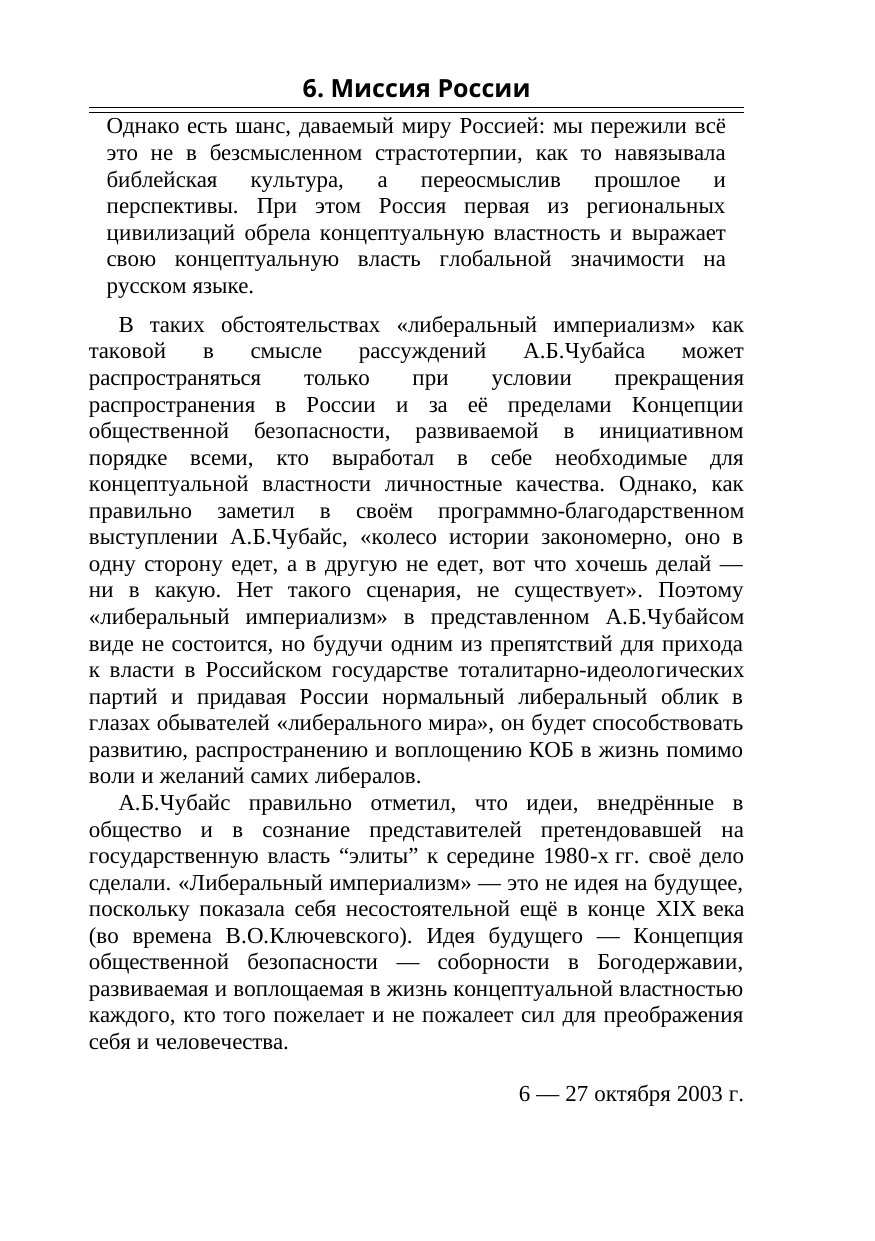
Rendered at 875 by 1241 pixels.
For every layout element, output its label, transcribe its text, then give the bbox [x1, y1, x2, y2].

text Однако есть шанс, даваемый миру Россией: мы пережили всё это не в безсмысленном страстотерпии, как то навязывала библейская культура, а переосмыслив прошлое и перспективы. При этом Россия первая из региональных цивилизаций обрела концептуальную властность и выражает свою концептуальную власть глобальной значимости на русском языке. [106, 113, 726, 298]
text А.Б.Чубайс правильно отметил, что идеи, внедрённые в общество и в сознание представителей претендовавшей на государственную власть “элиты” к середине 1980‑х гг. своё дело сделали. «Либеральный империализм» — это не идея на будущее, поскольку показала себя несостоятельной ещё в конце XIX века (во времена В.О.Ключевского). Идея будущего — Концепция общественной безопасности — соборности в Богодержавии, развиваемая и воплощаемая в жизнь концептуальной властностью каждого, кто того пожелает и не пожалеет сил для преображения себя и человечества. [89, 789, 744, 1054]
text В таких обстоятельствах «либеральный империализм» как таковой в смысле рассуждений А.Б.Чубайса может распространяться только при условии прекращения распространения в России и за её пределами Концепции общественной безопасности, развиваемой в инициативном порядке всеми, кто выработал в себе необходимые для концептуальной властности личностные качества. Однако, как правильно заметил в своём программно-благодарст­венном выступлении А.Б.Чубайс, «колесо истории закономерно, оно в одну сторону едет, а в другую не едет, вот что хочешь делай — ни в какую. Нет такого сценария, не существует». Поэтому «либеральный империализм» в представленном А.Б.Чу­бай­сом виде не состоится, но будучи одним из препятствий для прихода к власти в Российском государстве тоталитарно-идеоло­ги­ческих партий и придавая России нормальный либеральный облик в глазах обывателей «либерального мира», он будет способствовать развитию, распространению и воплощению КОБ в жизнь помимо воли и желаний самих либералов. [89, 311, 744, 789]
text 6 — 27 октября 2003 г. [89, 1079, 744, 1106]
